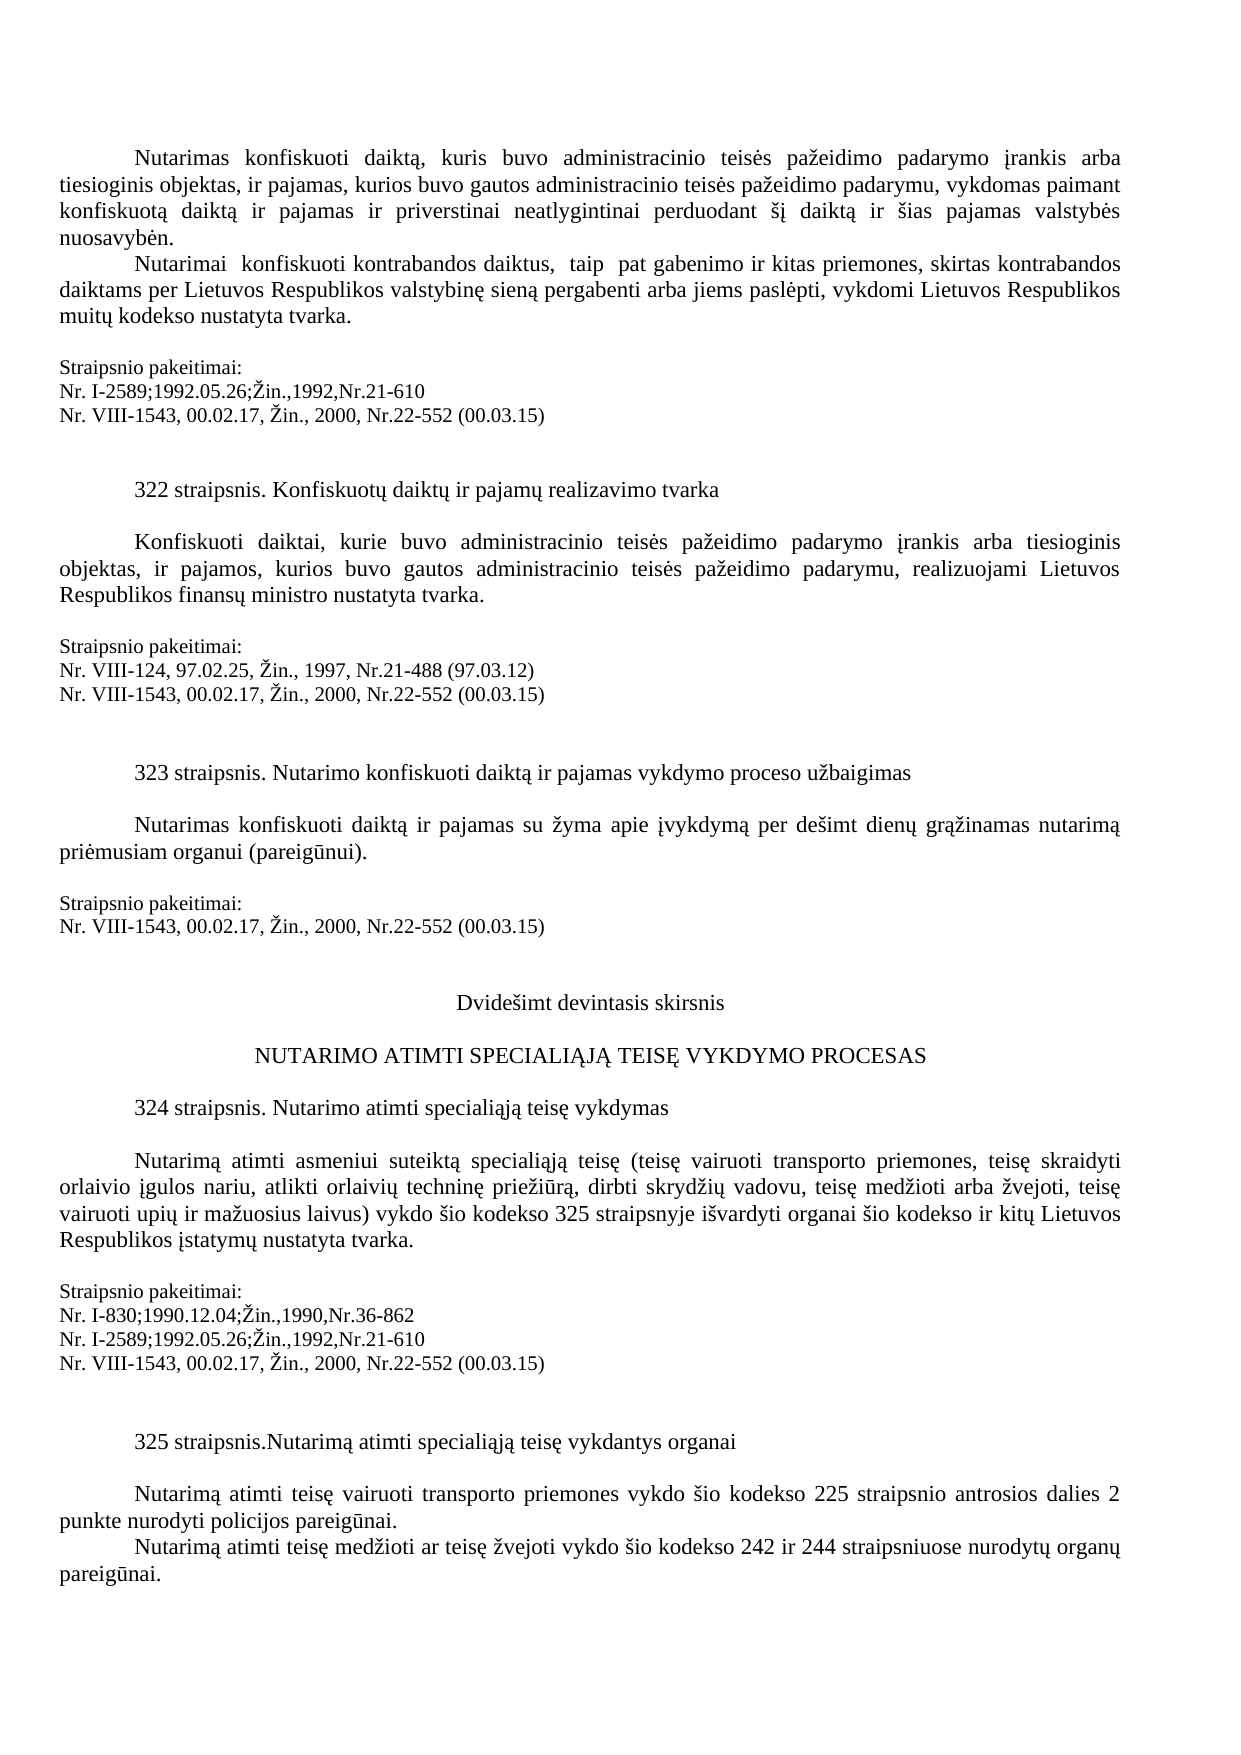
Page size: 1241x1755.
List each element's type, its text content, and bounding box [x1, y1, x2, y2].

text Nr. VIII-1543, 00.02.17, Žin., 2000, Nr.22-552 (00.03.15) [59, 1351, 1122, 1375]
text Nr. VIII-1543, 00.02.17, Žin., 2000, Nr.22-552 (00.03.15) [59, 682, 1122, 706]
text 322 straipsnis. Konfiskuotų daiktų ir pajamų realizavimo tvarka [59, 476, 1122, 502]
text 324 straipsnis. Nutarimo atimti specialiąją teisę vykdymas [59, 1094, 1122, 1121]
text Nr. I-830;1990.12.04;Žin.,1990,Nr.36-862 [59, 1303, 1122, 1327]
text NUTARIMO ATIMTI SPECIALIĄJĄ TEISĘ VYKDYMO PROCESAS [59, 1042, 1122, 1068]
text Nr. VIII-1543, 00.02.17, Žin., 2000, Nr.22-552 (00.03.15) [59, 914, 1122, 938]
text Nr. I-2589;1992.05.26;Žin.,1992,Nr.21-610 [59, 379, 1122, 403]
text Nutarimą atimti asmeniui suteiktą specialiąją teisę (teisę vairuoti transporto priemones, teisę skraidyti orlaivio įgulos nariu, atlikti orlaivių techninę priežiūrą, dirbti skrydžių vadovu, teisę medžioti arba žvejoti, teisę vairuoti upių ir mažuosius laivus) vykdo šio kodekso 325 straipsnyje išvardyti organai šio kodekso ir kitų Lietuvos Respublikos įstatymų nustatyta tvarka. [59, 1147, 1122, 1252]
text Straipsnio pakeitimai: [59, 1279, 1122, 1303]
text 323 straipsnis. Nutarimo konfiskuoti daiktą ir pajamas vykdymo proceso užbaigimas [134, 759, 1122, 785]
text 325 straipsnis.Nutarimą atimti specialiąją teisę vykdantys organai [59, 1428, 1122, 1454]
text Nutarimą atimti teisę medžioti ar teisę žvejoti vykdo šio kodekso 242 ir 244 straipsniuose nurodytų organų pareigūnai. [59, 1533, 1122, 1586]
text Nr. VIII-124, 97.02.25, Žin., 1997, Nr.21-488 (97.03.12) [59, 658, 1122, 682]
text Straipsnio pakeitimai: [59, 890, 1122, 914]
text Straipsnio pakeitimai: [59, 634, 1122, 658]
text Nr. VIII-1543, 00.02.17, Žin., 2000, Nr.22-552 (00.03.15) [59, 403, 1122, 427]
text Nutarimai konfiskuoti kontrabandos daiktus, taip pat gabenimo ir kitas priemones, skirtas kontrabandos daiktams per Lietuvos Respublikos valstybinę sieną pergabenti arba jiems paslėpti, vykdomi Lietuvos Respublikos muitų kodekso nustatyta tvarka. [59, 250, 1122, 329]
text Konfiskuoti daiktai, kurie buvo administracinio teisės pažeidimo padarymo įrankis arba tiesioginis objektas, ir pajamos, kurios buvo gautos administracinio teisės pažeidimo padarymu, realizuojami Lietuvos Respublikos finansų ministro nustatyta tvarka. [59, 528, 1122, 607]
text Dvidešimt devintasis skirsnis [59, 989, 1122, 1015]
text Nutarimas konfiskuoti daiktą, kuris buvo administracinio teisės pažeidimo padarymo įrankis arba tiesioginis objektas, ir pajamas, kurios buvo gautos administracinio teisės pažeidimo padarymu, vykdomas paimant konfiskuotą daiktą ir pajamas ir priverstinai neatlygintinai perduodant šį daiktą ir šias pajamas valstybės nuosavybėn. [59, 144, 1122, 250]
text Straipsnio pakeitimai: [59, 355, 1122, 379]
text Nutarimas konfiskuoti daiktą ir pajamas su žyma apie įvykdymą per dešimt dienų grąžinamas nutarimą priėmusiam organui (pareigūnui). [59, 811, 1122, 864]
text Nr. I-2589;1992.05.26;Žin.,1992,Nr.21-610 [59, 1327, 1122, 1351]
text Nutarimą atimti teisę vairuoti transporto priemones vykdo šio kodekso 225 straipsnio antrosios dalies 2 punkte nurodyti policijos pareigūnai. [59, 1481, 1122, 1533]
